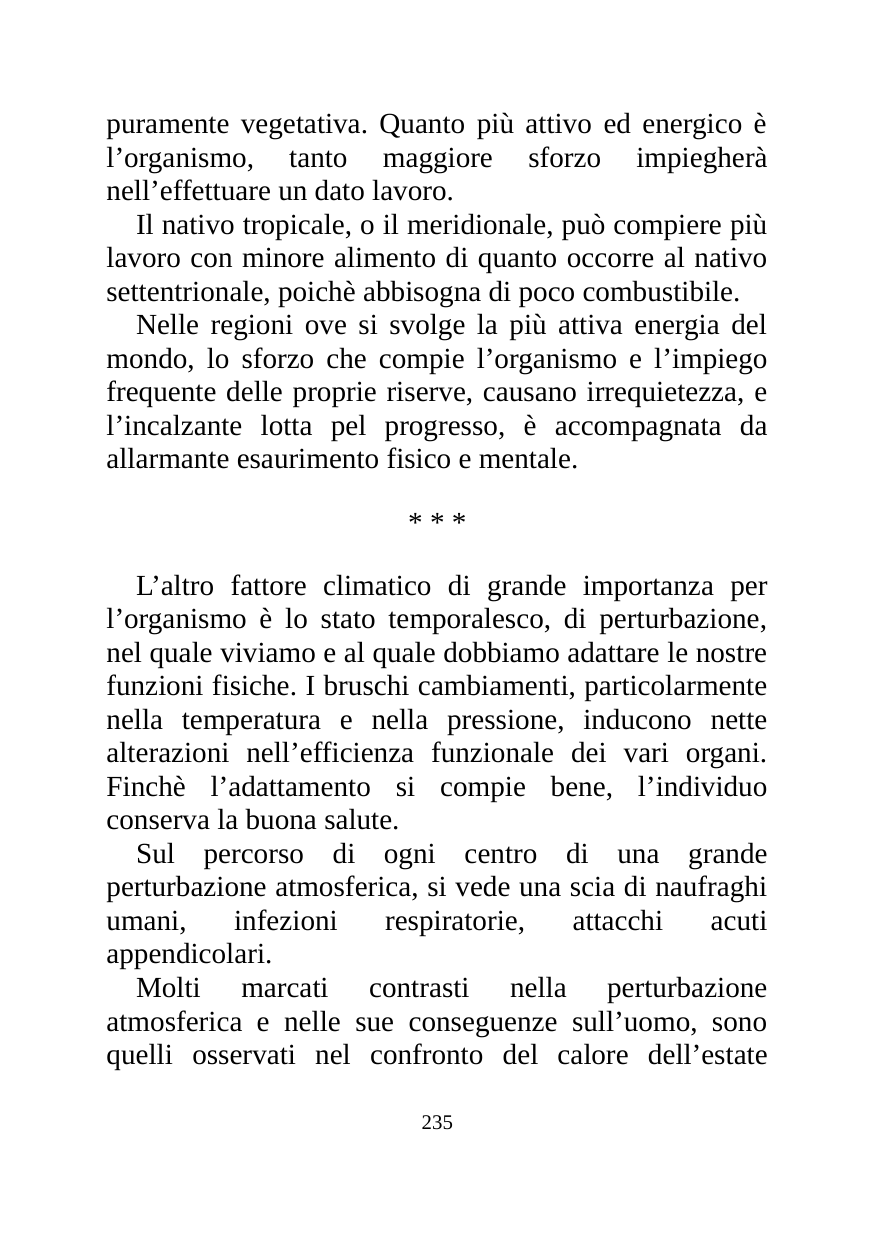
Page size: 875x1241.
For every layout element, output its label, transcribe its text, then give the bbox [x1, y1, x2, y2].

text Nelle regioni ove si svolge la più attiva energia del mondo, lo sforzo che compie l’organismo e l’impiego frequente delle proprie riserve, causano irrequietezza, e l’incalzante lotta pel progresso, è accompagnata da allarmante esaurimento fisico e mentale. [106, 307, 768, 475]
text puramente vegetativa. Quanto più attivo ed energico è l’organismo, tanto maggiore sforzo impiegherà nell’effettuare un dato lavoro. [106, 106, 768, 207]
text L’altro fattore climatico di grande importanza per l’organismo è lo stato temporalesco, di perturbazione, nel quale viviamo e al quale dobbiamo adattare le nostre funzioni fisiche. I bruschi cambiamenti, particolarmente nella temperatura e nella pressione, inducono nette alterazioni nell’efficienza funzionale dei vari organi. Finchè l’adattamento si compie bene, l’individuo conserva la buona salute. [106, 568, 768, 836]
text Sul percorso di ogni centro di una grande perturbazione atmosferica, si vede una scia di naufraghi umani, infezioni respiratorie, attacchi acuti appendicolari. [106, 836, 768, 970]
text Molti marcati contrasti nella perturbazione atmosferica e nelle sue conseguenze sull’uomo, sono quelli osservati nel confronto del calore dell’estate [106, 970, 768, 1071]
text Il nativo tropicale, o il meridionale, può compiere più lavoro con minore alimento di quanto occorre al nativo settentrionale, poichè abbisogna di poco combustibile. [106, 207, 768, 307]
text * * * [106, 505, 768, 538]
